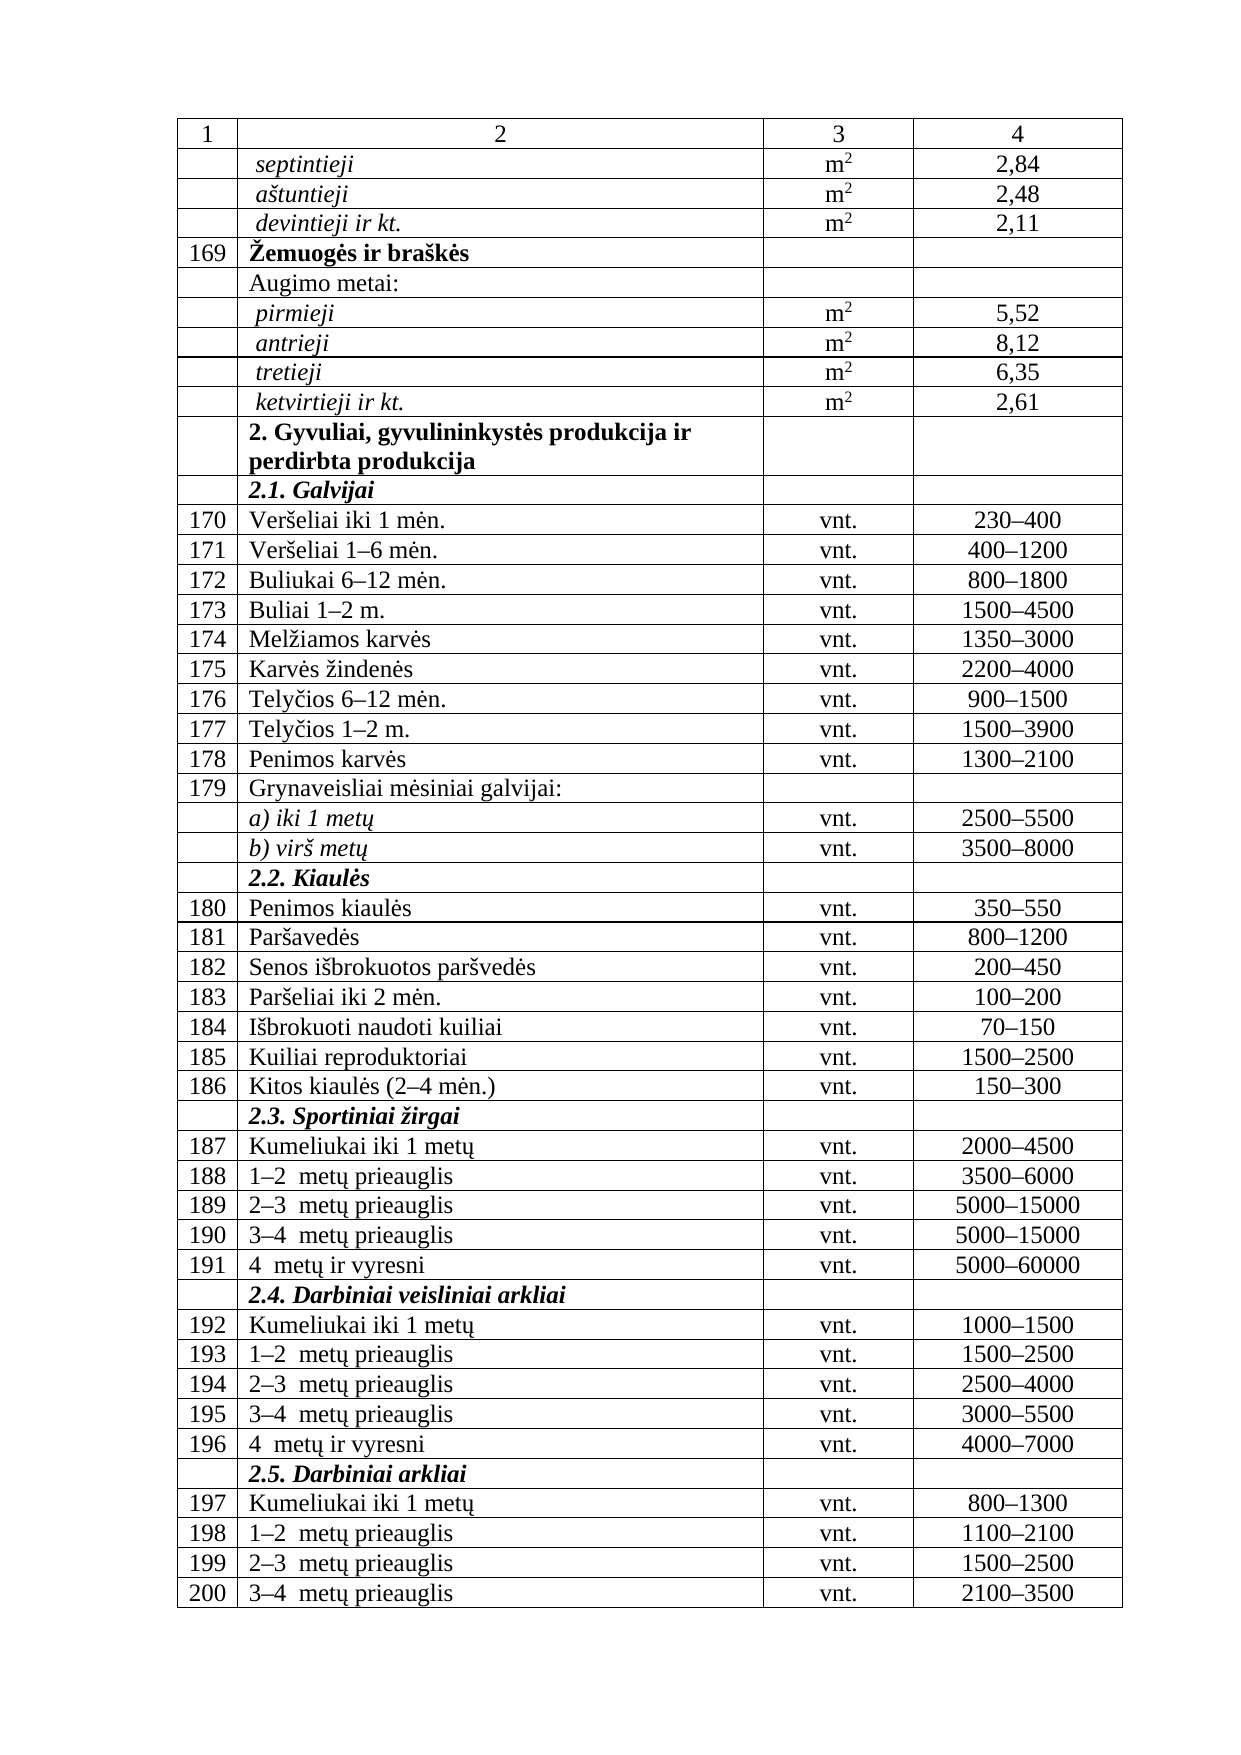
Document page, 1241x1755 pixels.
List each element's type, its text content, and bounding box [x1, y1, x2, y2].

table_cell 1350–3000 [914, 625, 1122, 653]
table_cell 177 [178, 714, 237, 743]
table_cell 2.2. Kiaulės [238, 863, 763, 892]
table_cell Veršeliai 1–6 mėn. [238, 535, 763, 564]
table_cell vnt. [764, 595, 913, 623]
table_cell 1300–2100 [914, 744, 1122, 772]
table_cell vnt. [764, 1489, 913, 1517]
table_cell m2 [764, 387, 913, 416]
table_cell 5000–60000 [914, 1250, 1122, 1279]
table_cell 198 [178, 1518, 237, 1547]
table_cell vnt. [764, 952, 913, 981]
table_cell 200–450 [914, 952, 1122, 981]
table_cell 2500–5500 [914, 803, 1122, 832]
table_cell 1500–3900 [914, 714, 1122, 743]
table_cell [914, 774, 1122, 802]
table_cell 171 [178, 535, 237, 564]
table_cell 199 [178, 1548, 237, 1577]
table_cell aštuntieji [238, 179, 763, 207]
table_cell Žemuogės ir braškės [238, 238, 763, 267]
table_cell 188 [178, 1161, 237, 1189]
table_cell vnt. [764, 1012, 913, 1041]
table_cell Grynaveisliai mėsiniai galvijai: [238, 774, 763, 802]
table_cell [764, 1101, 913, 1130]
table_cell [178, 476, 237, 504]
table_cell vnt. [764, 1399, 913, 1428]
table_cell m2 [764, 209, 913, 237]
table_cell [914, 1459, 1122, 1487]
table_cell vnt. [764, 1578, 913, 1607]
table_cell 8,12 [914, 328, 1122, 356]
table_cell vnt. [764, 1429, 913, 1458]
table_cell vnt. [764, 1220, 913, 1249]
table_cell [178, 328, 237, 356]
table_cell vnt. [764, 1518, 913, 1547]
table_cell vnt. [764, 1131, 913, 1160]
table_cell m2 [764, 149, 913, 178]
table_cell 170 [178, 505, 237, 534]
table_cell Augimo metai: [238, 268, 763, 297]
table_cell 197 [178, 1489, 237, 1517]
table_cell [764, 476, 913, 504]
table_cell Melžiamos karvės [238, 625, 763, 653]
table_cell [764, 1280, 913, 1309]
table_cell 400–1200 [914, 535, 1122, 564]
table_cell 195 [178, 1399, 237, 1428]
table_cell 189 [178, 1191, 237, 1219]
table_cell [914, 863, 1122, 892]
table_cell [178, 179, 237, 207]
table_cell [914, 476, 1122, 504]
table_cell 3–4 metų prieauglis [238, 1220, 763, 1249]
table_cell 1500–2500 [914, 1042, 1122, 1070]
table_cell [178, 803, 237, 832]
table_cell [764, 238, 913, 267]
table_cell [178, 268, 237, 297]
table_cell 187 [178, 1131, 237, 1160]
table_cell [764, 774, 913, 802]
table_header 2 [238, 119, 763, 148]
table_cell vnt. [764, 1071, 913, 1100]
table_cell antrieji [238, 328, 763, 356]
table_cell [764, 1459, 913, 1487]
table_cell 174 [178, 625, 237, 653]
table_cell vnt. [764, 1548, 913, 1577]
table_cell [914, 1101, 1122, 1130]
table_cell 180 [178, 893, 237, 921]
table_cell 190 [178, 1220, 237, 1249]
table_cell 2.5. Darbiniai arkliai [238, 1459, 763, 1487]
table_cell m2 [764, 298, 913, 327]
table_cell 200 [178, 1578, 237, 1607]
table_cell 2,84 [914, 149, 1122, 178]
table_cell Penimos kiaulės [238, 893, 763, 921]
table_cell 1000–1500 [914, 1310, 1122, 1338]
table_cell 350–550 [914, 893, 1122, 921]
table_cell 800–1200 [914, 923, 1122, 951]
table_cell 191 [178, 1250, 237, 1279]
table_cell 2200–4000 [914, 654, 1122, 683]
table_cell [914, 417, 1122, 474]
table_cell 100–200 [914, 982, 1122, 1011]
table_cell 3500–8000 [914, 833, 1122, 862]
table_cell [764, 863, 913, 892]
table_cell 179 [178, 774, 237, 802]
table_cell 2500–4000 [914, 1369, 1122, 1398]
table_cell 2.3. Sportiniai žirgai [238, 1101, 763, 1130]
table_cell pirmieji [238, 298, 763, 327]
table_cell 2,11 [914, 209, 1122, 237]
table_cell vnt. [764, 1250, 913, 1279]
table_cell Telyčios 1–2 m. [238, 714, 763, 743]
table_header 3 [764, 119, 913, 148]
table_cell 1500–4500 [914, 595, 1122, 623]
table_cell devintieji ir kt. [238, 209, 763, 237]
table_cell 183 [178, 982, 237, 1011]
table_cell vnt. [764, 923, 913, 951]
table_cell b) virš metų [238, 833, 763, 862]
table_cell [178, 1101, 237, 1130]
table_cell 4 metų ir vyresni [238, 1250, 763, 1279]
table_cell vnt. [764, 893, 913, 921]
table_cell Kumeliukai iki 1 metų [238, 1131, 763, 1160]
table_cell 3000–5500 [914, 1399, 1122, 1428]
table_cell 196 [178, 1429, 237, 1458]
table_cell 178 [178, 744, 237, 772]
table_cell vnt. [764, 982, 913, 1011]
table_cell 800–1300 [914, 1489, 1122, 1517]
table_cell 2.4. Darbiniai veisliniai arkliai [238, 1280, 763, 1309]
table_cell 186 [178, 1071, 237, 1100]
table_cell [764, 268, 913, 297]
table_cell Išbrokuoti naudoti kuiliai [238, 1012, 763, 1041]
table_cell [178, 387, 237, 416]
table_cell [178, 863, 237, 892]
table_cell vnt. [764, 1042, 913, 1070]
table_cell 169 [178, 238, 237, 267]
table_cell 6,35 [914, 358, 1122, 386]
table_cell 2. Gyvuliai, gyvulininkystės produkcija ir perdirbta produkcija [238, 417, 763, 474]
table_cell vnt. [764, 505, 913, 534]
table_cell 2–3 metų prieauglis [238, 1548, 763, 1577]
table_cell Kumeliukai iki 1 metų [238, 1489, 763, 1517]
table_cell 173 [178, 595, 237, 623]
table_cell 176 [178, 684, 237, 713]
table_cell vnt. [764, 654, 913, 683]
table_cell 4 metų ir vyresni [238, 1429, 763, 1458]
table_cell 800–1800 [914, 565, 1122, 594]
table_cell 70–150 [914, 1012, 1122, 1041]
table_cell 172 [178, 565, 237, 594]
table_cell vnt. [764, 1310, 913, 1338]
table_cell 184 [178, 1012, 237, 1041]
table_cell 181 [178, 923, 237, 951]
table_cell Kumeliukai iki 1 metų [238, 1310, 763, 1338]
table_cell 1–2 metų prieauglis [238, 1518, 763, 1547]
table_cell 2000–4500 [914, 1131, 1122, 1160]
table_cell 5000–15000 [914, 1220, 1122, 1249]
table_cell [178, 149, 237, 178]
table_cell 185 [178, 1042, 237, 1070]
table_cell 230–400 [914, 505, 1122, 534]
table_header 1 [178, 119, 237, 148]
table_cell [914, 1280, 1122, 1309]
table_cell Buliukai 6–12 mėn. [238, 565, 763, 594]
table_cell vnt. [764, 803, 913, 832]
table_cell septintieji [238, 149, 763, 178]
table_cell 2.1. Galvijai [238, 476, 763, 504]
table_cell 175 [178, 654, 237, 683]
table_cell 182 [178, 952, 237, 981]
table_cell Kitos kiaulės (2–4 mėn.) [238, 1071, 763, 1100]
table_cell 2,61 [914, 387, 1122, 416]
table_cell tretieji [238, 358, 763, 386]
table_cell [914, 238, 1122, 267]
table_cell vnt. [764, 714, 913, 743]
table_cell [178, 298, 237, 327]
table_cell 2,48 [914, 179, 1122, 207]
table_cell 2100–3500 [914, 1578, 1122, 1607]
table_cell 2–3 metų prieauglis [238, 1369, 763, 1398]
table_cell 1–2 metų prieauglis [238, 1340, 763, 1368]
table_cell Veršeliai iki 1 mėn. [238, 505, 763, 534]
table_cell vnt. [764, 833, 913, 862]
table_cell m2 [764, 179, 913, 207]
table_cell 150–300 [914, 1071, 1122, 1100]
table_cell 1500–2500 [914, 1340, 1122, 1368]
table_cell 4000–7000 [914, 1429, 1122, 1458]
table_cell Paršeliai iki 2 mėn. [238, 982, 763, 1011]
table_cell vnt. [764, 535, 913, 564]
table_cell 1100–2100 [914, 1518, 1122, 1547]
table_cell 193 [178, 1340, 237, 1368]
table_cell Paršavedės [238, 923, 763, 951]
table_cell Telyčios 6–12 mėn. [238, 684, 763, 713]
table_cell Senos išbrokuotos paršvedės [238, 952, 763, 981]
table_cell Penimos karvės [238, 744, 763, 772]
table_cell 3–4 metų prieauglis [238, 1578, 763, 1607]
table_cell 3500–6000 [914, 1161, 1122, 1189]
table_cell vnt. [764, 684, 913, 713]
table_cell 3–4 metų prieauglis [238, 1399, 763, 1428]
table_cell 1500–2500 [914, 1548, 1122, 1577]
table_cell [764, 417, 913, 474]
table_cell Karvės žindenės [238, 654, 763, 683]
table_cell vnt. [764, 1191, 913, 1219]
table_cell [178, 1459, 237, 1487]
table_cell 192 [178, 1310, 237, 1338]
table_cell [178, 1280, 237, 1309]
table_cell [914, 268, 1122, 297]
table_cell 5000–15000 [914, 1191, 1122, 1219]
table_cell Kuiliai reproduktoriai [238, 1042, 763, 1070]
table_cell [178, 209, 237, 237]
table_cell [178, 358, 237, 386]
table_cell [178, 417, 237, 474]
table_cell ketvirtieji ir kt. [238, 387, 763, 416]
table_cell vnt. [764, 1161, 913, 1189]
table_cell Buliai 1–2 m. [238, 595, 763, 623]
table_cell m2 [764, 358, 913, 386]
table_cell vnt. [764, 1340, 913, 1368]
table_cell 5,52 [914, 298, 1122, 327]
table_header 4 [914, 119, 1122, 148]
table_cell vnt. [764, 625, 913, 653]
table_cell vnt. [764, 744, 913, 772]
table_cell 194 [178, 1369, 237, 1398]
table_cell vnt. [764, 565, 913, 594]
table_cell 1–2 metų prieauglis [238, 1161, 763, 1189]
table_cell 900–1500 [914, 684, 1122, 713]
table_cell a) iki 1 metų [238, 803, 763, 832]
table_cell [178, 833, 237, 862]
table_cell m2 [764, 328, 913, 356]
table_cell vnt. [764, 1369, 913, 1398]
table_cell 2–3 metų prieauglis [238, 1191, 763, 1219]
